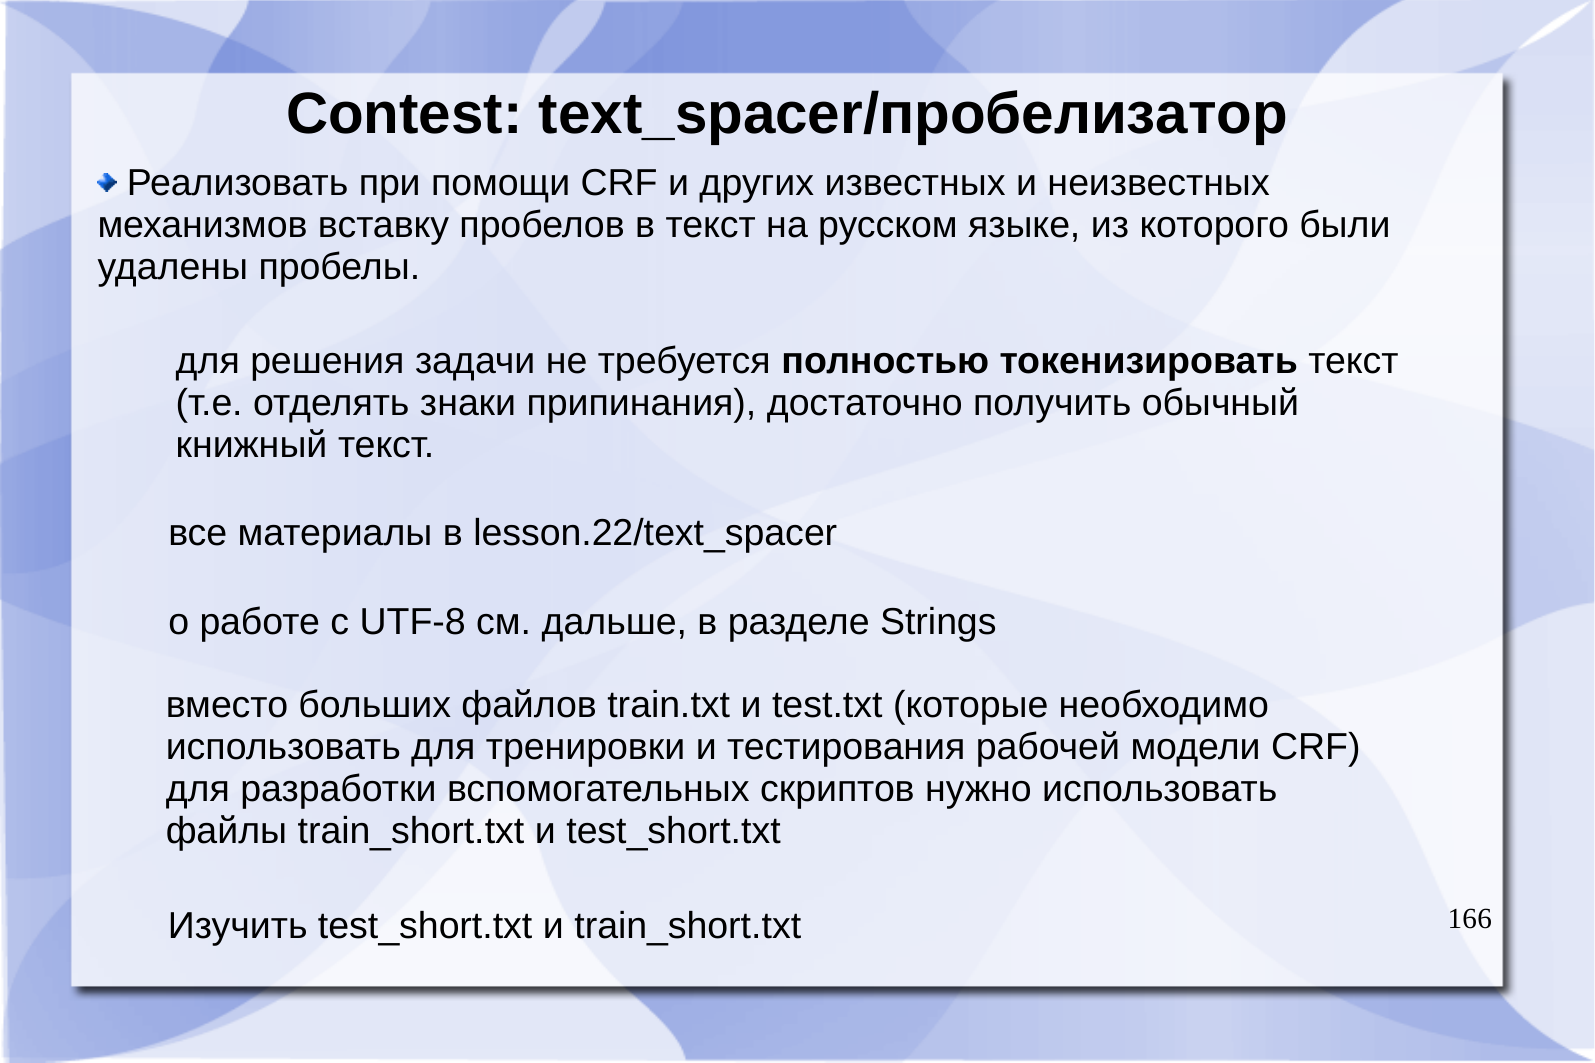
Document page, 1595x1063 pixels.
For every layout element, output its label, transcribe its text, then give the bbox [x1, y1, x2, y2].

text_box Реализовать при помощи CRF и других известных и неизвестных механизмов вставку пробелов в текст на русском языке, из которого были удалены пробелы. [82, 154, 1463, 296]
text_box о работе с UTF-8 см. дальше, в разделе Strings [153, 592, 1013, 650]
text_box вместо больших файлов train.txt и test.txt (которые необходимо использовать для тренировки и тестирования рабочей модели CRF) для разработки вспомогательных скриптов нужно использовать файлы train_short.txt и test_short.txt [151, 676, 1425, 860]
title Contest: text_spacer/пробелизатор [75, 69, 1501, 158]
text_box Изучить test_short.txt и train_short.txt [153, 896, 816, 954]
text_box для решения задачи не требуется полностью токенизировать текст (т.е. отделять знаки припинания), достаточно получить обычный книжный текст. [160, 331, 1457, 473]
text_box все материалы в lesson.22/text_spacer [153, 504, 853, 562]
picture [0, 0, 1595, 1063]
